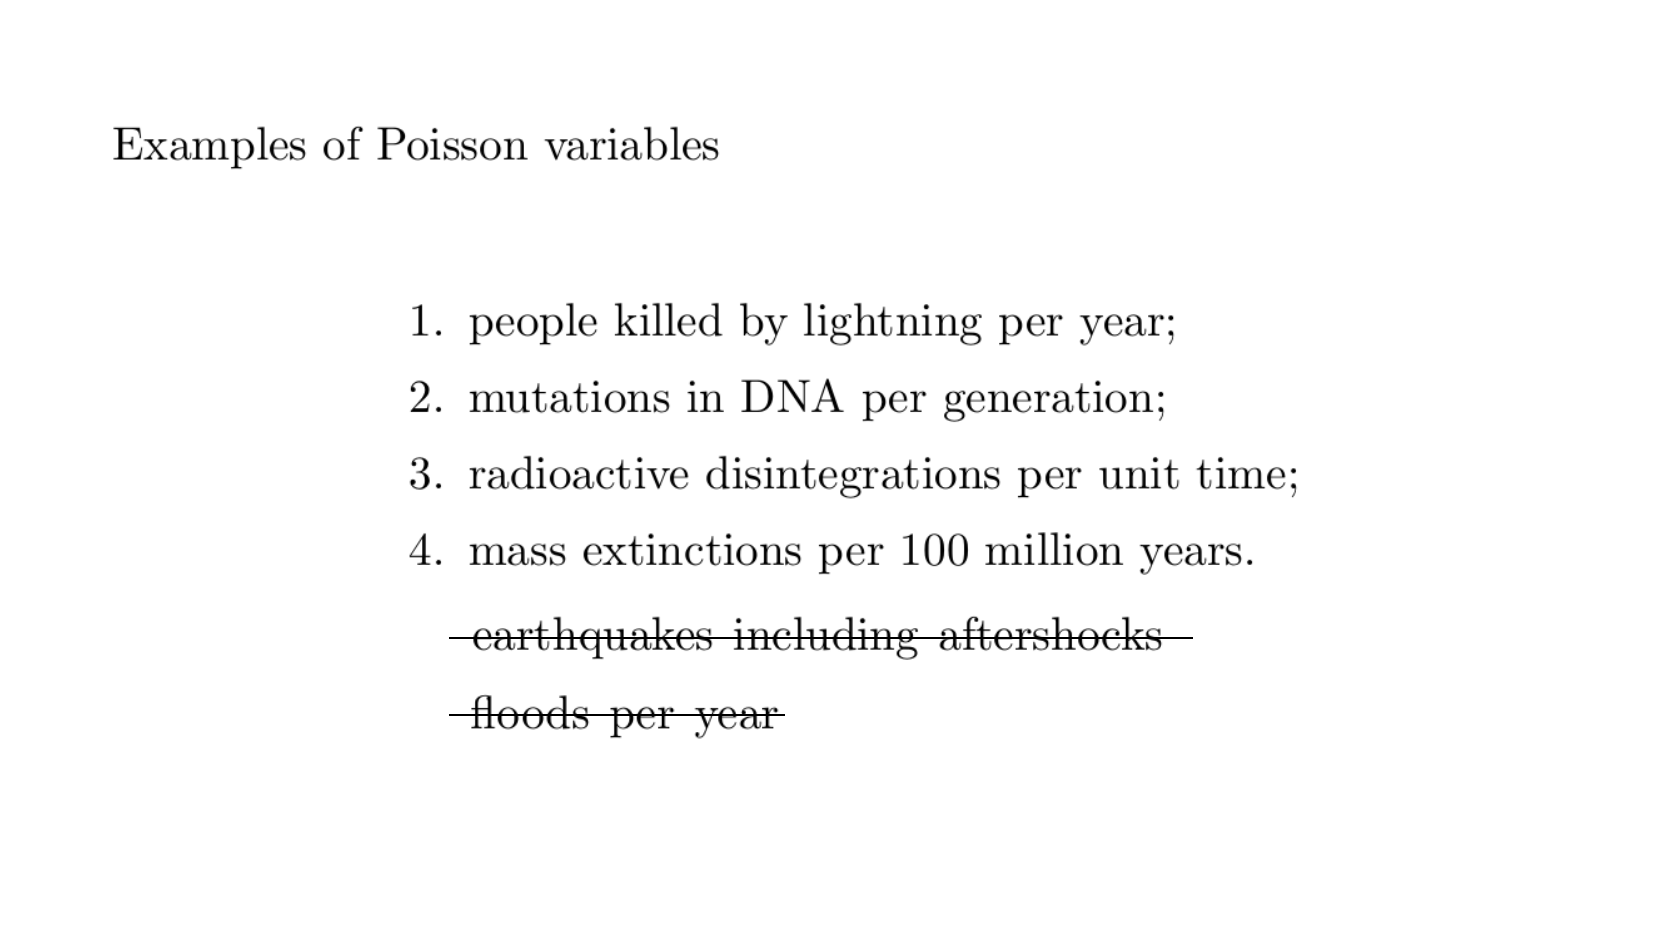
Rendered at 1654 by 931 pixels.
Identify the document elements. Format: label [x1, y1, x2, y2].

picture [466, 639, 1176, 665]
picture [464, 684, 786, 745]
picture [106, 118, 728, 176]
picture [401, 293, 1311, 585]
picture [466, 608, 1176, 637]
